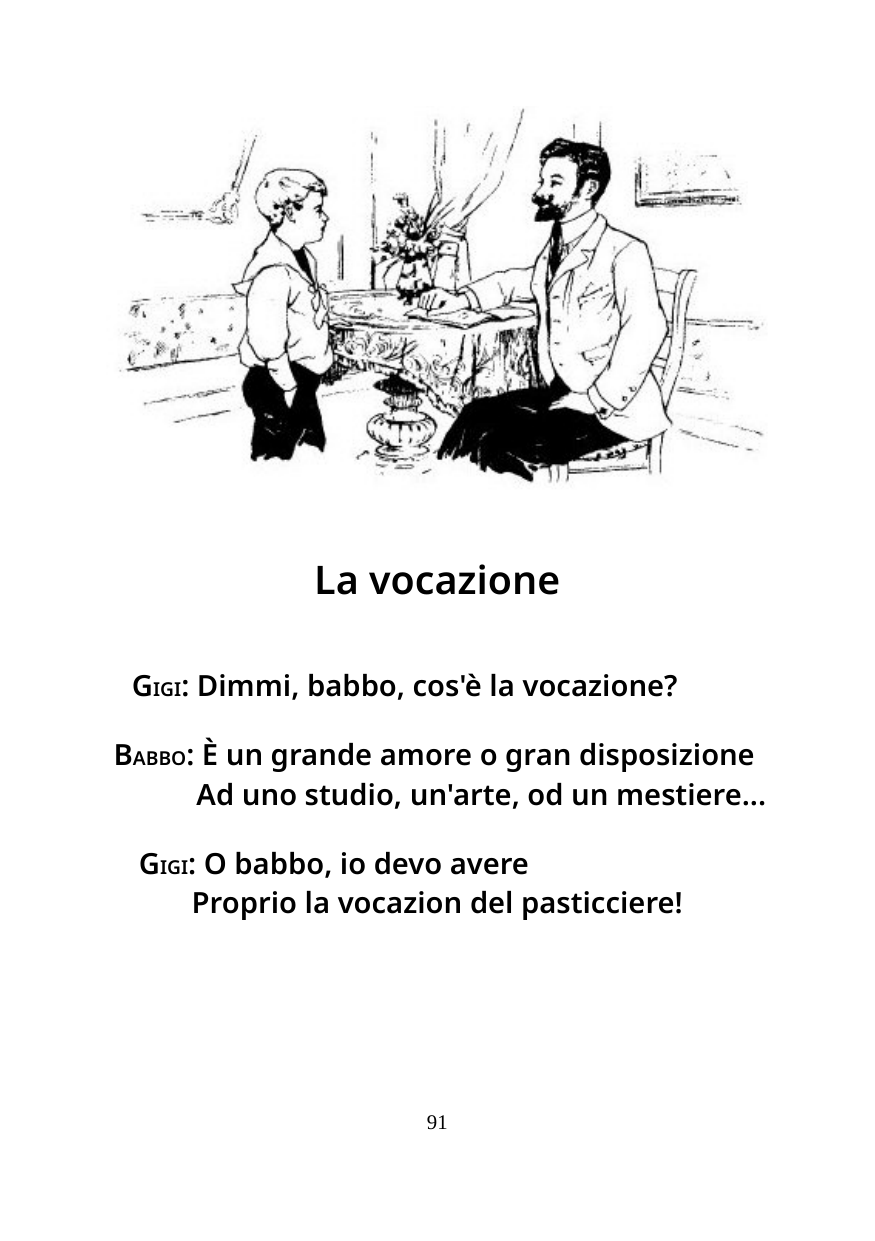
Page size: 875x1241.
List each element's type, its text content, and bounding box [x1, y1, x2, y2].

subtitle La vocazione [106, 494, 768, 606]
text Gigi: O babbo, io devo avere Proprio la vocazion del pasticciere! [0, 843, 768, 922]
picture [106, 106, 768, 494]
text Gigi: Dimmi, babbo, cos'è la vocazione? [106, 665, 703, 705]
text Babbo: È un grande amore o gran disposizione Ad uno studio, un'arte, od un mestiere... [100, 734, 768, 813]
